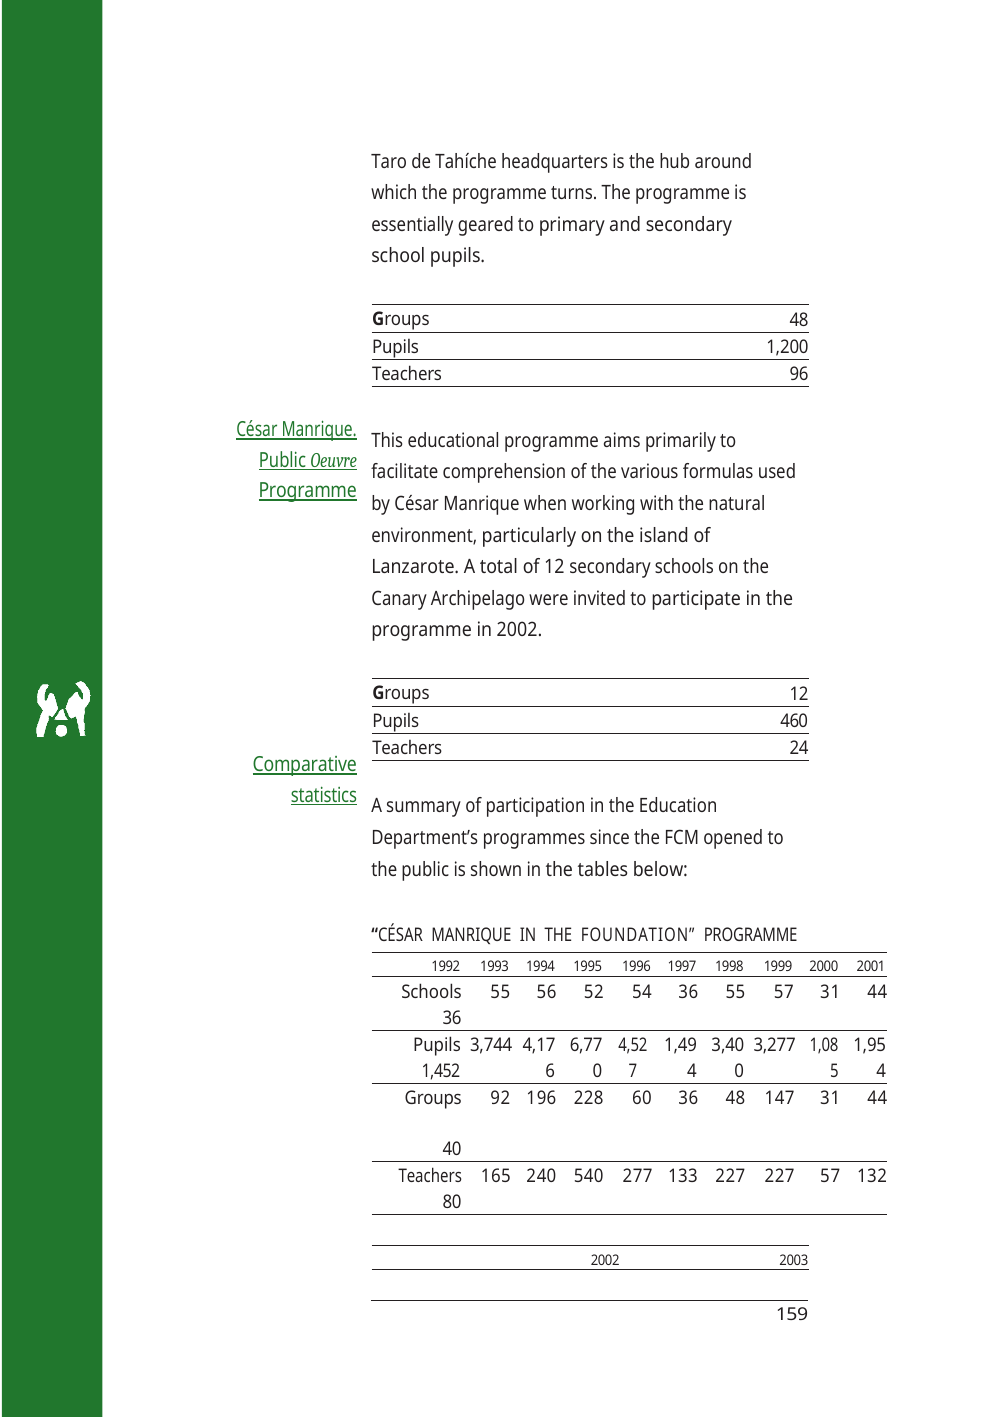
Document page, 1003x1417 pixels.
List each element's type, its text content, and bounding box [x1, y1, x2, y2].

text Taro de Tahíche headquarters is the hub around which the programme turns. The programme is essentially geared to primary and secondary school pupils. [371, 147, 791, 268]
table_cell 6,770 [563, 1031, 618, 1082]
table_cell 196 [515, 1084, 562, 1161]
table_cell 540 [563, 1162, 618, 1213]
text César Manrique. Public Oeuvre Programme [226, 414, 357, 503]
table_cell 48 [704, 1084, 751, 1161]
table_cell Pupils 1,452 [372, 1031, 468, 1082]
table_cell Groups 40 [372, 1084, 468, 1161]
table_cell 227 [751, 1162, 809, 1213]
table_cell 132 [846, 1162, 887, 1213]
table_cell 92 [468, 1084, 515, 1161]
table_cell 4,176 [515, 1031, 562, 1082]
text Comparative [103, 749, 357, 778]
table_cell 31 [809, 977, 846, 1029]
table_header 1993 [468, 953, 515, 976]
table_cell 1,085 [809, 1031, 846, 1082]
table_cell 60 [618, 1084, 657, 1161]
table_cell 31 [809, 1084, 846, 1161]
table_header 1992 [372, 953, 468, 976]
table_cell 240 [515, 1162, 562, 1213]
table_cell 3,744 [468, 1031, 515, 1082]
table_cell 3,400 [704, 1031, 751, 1082]
text “CÉSAR MANRIQUE IN THE FOUNDATION” PROGRAMME [371, 921, 973, 946]
table_header [809, 1245, 887, 1269]
table_cell 96 [601, 360, 809, 386]
table_cell 147 [751, 1084, 809, 1161]
text statistics [103, 780, 357, 808]
table_cell 1,200 [601, 333, 809, 359]
table_cell 165 [468, 1162, 515, 1213]
table_cell 52 [563, 977, 618, 1029]
table_cell 57 [809, 1162, 846, 1213]
table_cell 44 [846, 977, 887, 1029]
table_cell 227 [704, 1162, 751, 1213]
text This educational programme aims primarily to facilitate comprehension of the various formulas used by César Manrique when working with the natural environment, particularly on the island of Lanzarote. A total of 12 secondary schools on the Canary Archipelago were invited to participate in the programme in 2002. [371, 426, 799, 642]
table_header 1996 [618, 953, 657, 976]
table_cell Teachers [372, 734, 607, 760]
table_header 48 [601, 305, 809, 332]
table_cell 1,494 [657, 1031, 704, 1082]
table_header 1999 [751, 953, 809, 976]
table_cell 460 [607, 707, 809, 733]
table_cell 277 [618, 1162, 657, 1213]
table_header 2002 [468, 1246, 618, 1269]
table_cell 228 [563, 1084, 618, 1161]
table_cell 3,277 [751, 1031, 809, 1082]
table_header 2001 [846, 953, 887, 976]
table_cell 55 [704, 977, 751, 1029]
table_header Groups [372, 305, 601, 332]
table_cell 4,527 [618, 1031, 657, 1082]
table_cell 24 [607, 734, 809, 760]
table_cell 56 [515, 977, 562, 1029]
table_cell Teachers 80 [372, 1162, 468, 1213]
table_header 1998 [704, 953, 751, 976]
table_cell 44 [846, 1084, 887, 1161]
table_header 12 [607, 679, 809, 706]
table_cell 1,954 [846, 1031, 887, 1082]
table_cell Pupils [372, 707, 607, 733]
table_cell 54 [618, 977, 657, 1029]
table_header 1995 [563, 953, 618, 976]
table_cell 36 [657, 977, 704, 1029]
table_header 1997 [657, 953, 704, 976]
table_cell 55 [468, 977, 515, 1029]
table_cell Teachers [372, 360, 601, 386]
table_header 1994 [515, 953, 562, 976]
table_cell 36 [657, 1084, 704, 1161]
table_cell 133 [657, 1162, 704, 1213]
table_cell Pupils [372, 333, 601, 359]
table_header 2000 [809, 953, 846, 976]
table_cell 57 [751, 977, 809, 1029]
text A summary of participation in the Education Department’s programmes since the FCM opened to the public is shown in the tables below: [371, 792, 799, 882]
table_header [372, 1246, 468, 1269]
table_cell Schools 36 [372, 977, 468, 1029]
table_header Groups [372, 679, 607, 706]
table_header 2003 [618, 1246, 809, 1269]
